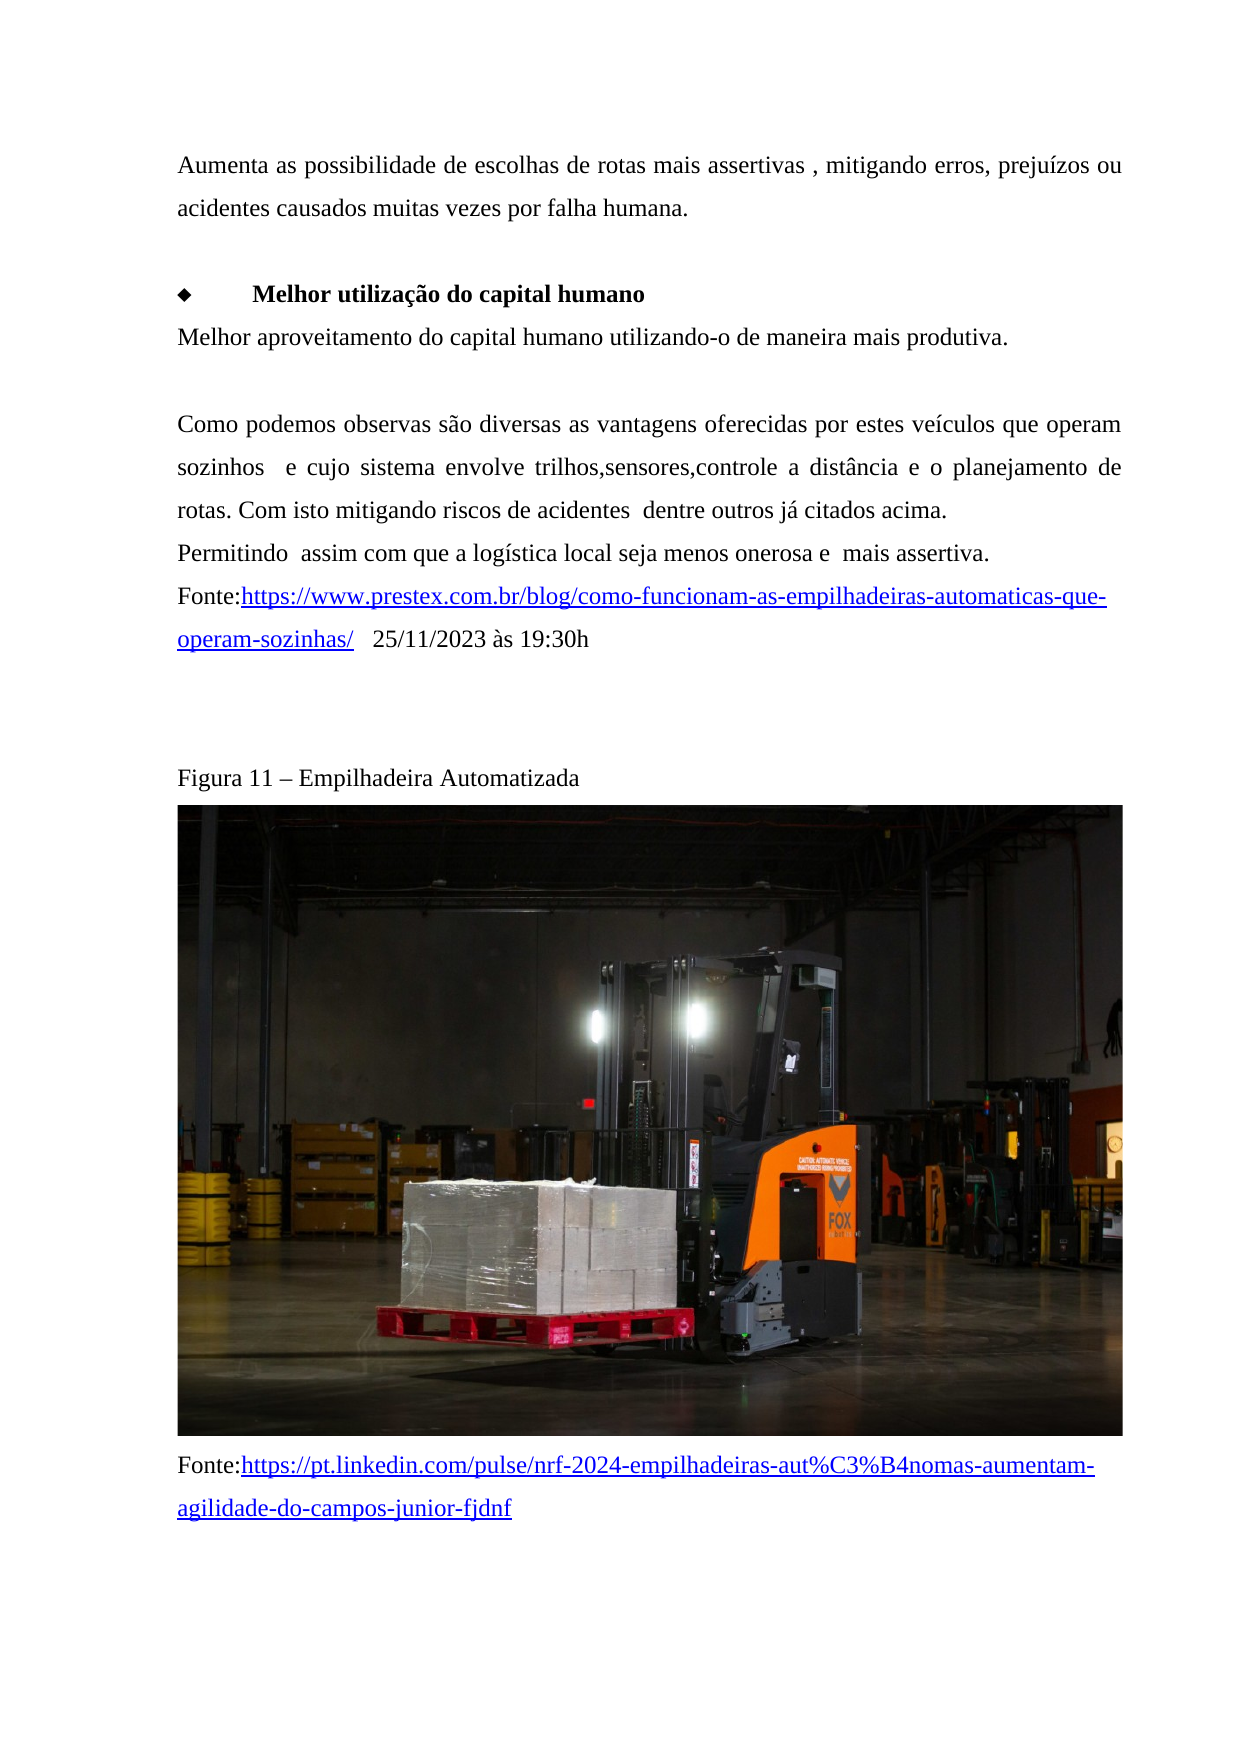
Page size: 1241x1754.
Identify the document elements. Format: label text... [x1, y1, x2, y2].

list Melhor utilização do capital humano [177, 279, 1123, 308]
text Figura 11 – Empilhadeira Automatizada [177, 763, 1123, 791]
text Permitindo assim com que a logística local seja menos onerosa e mais assertiva. [177, 538, 1123, 567]
text Fonte:https://www.prestex.com.br/blog/como-funcionam-as-empilhadeiras-automaticas-que-operam-sozinhas/ 25/11/2023 às 19:30h [177, 581, 1123, 653]
list Aumenta as possibilidade de escolhas de rotas mais assertivas , mitigando erros, prejuízos ou acidentes causados muitas vezes por falha humana. [177, 150, 1123, 222]
picture [177, 805, 1123, 1436]
text Como podemos observas são diversas as vantagens oferecidas por estes veículos que operam sozinhos e cujo sistema envolve trilhos,sensores,controle a distância e o planejamento de rotas. Com isto mitigando riscos de acidentes dentre outros já citados acima. [177, 409, 1123, 524]
text Melhor aproveitamento do capital humano utilizando-o de maneira mais produtiva. [177, 322, 1123, 351]
text Fonte:https://pt.linkedin.com/pulse/nrf-2024-empilhadeiras-aut%C3%B4nomas-aumentam-agilidade-do-campos-junior-fjdnf [177, 1436, 1123, 1522]
